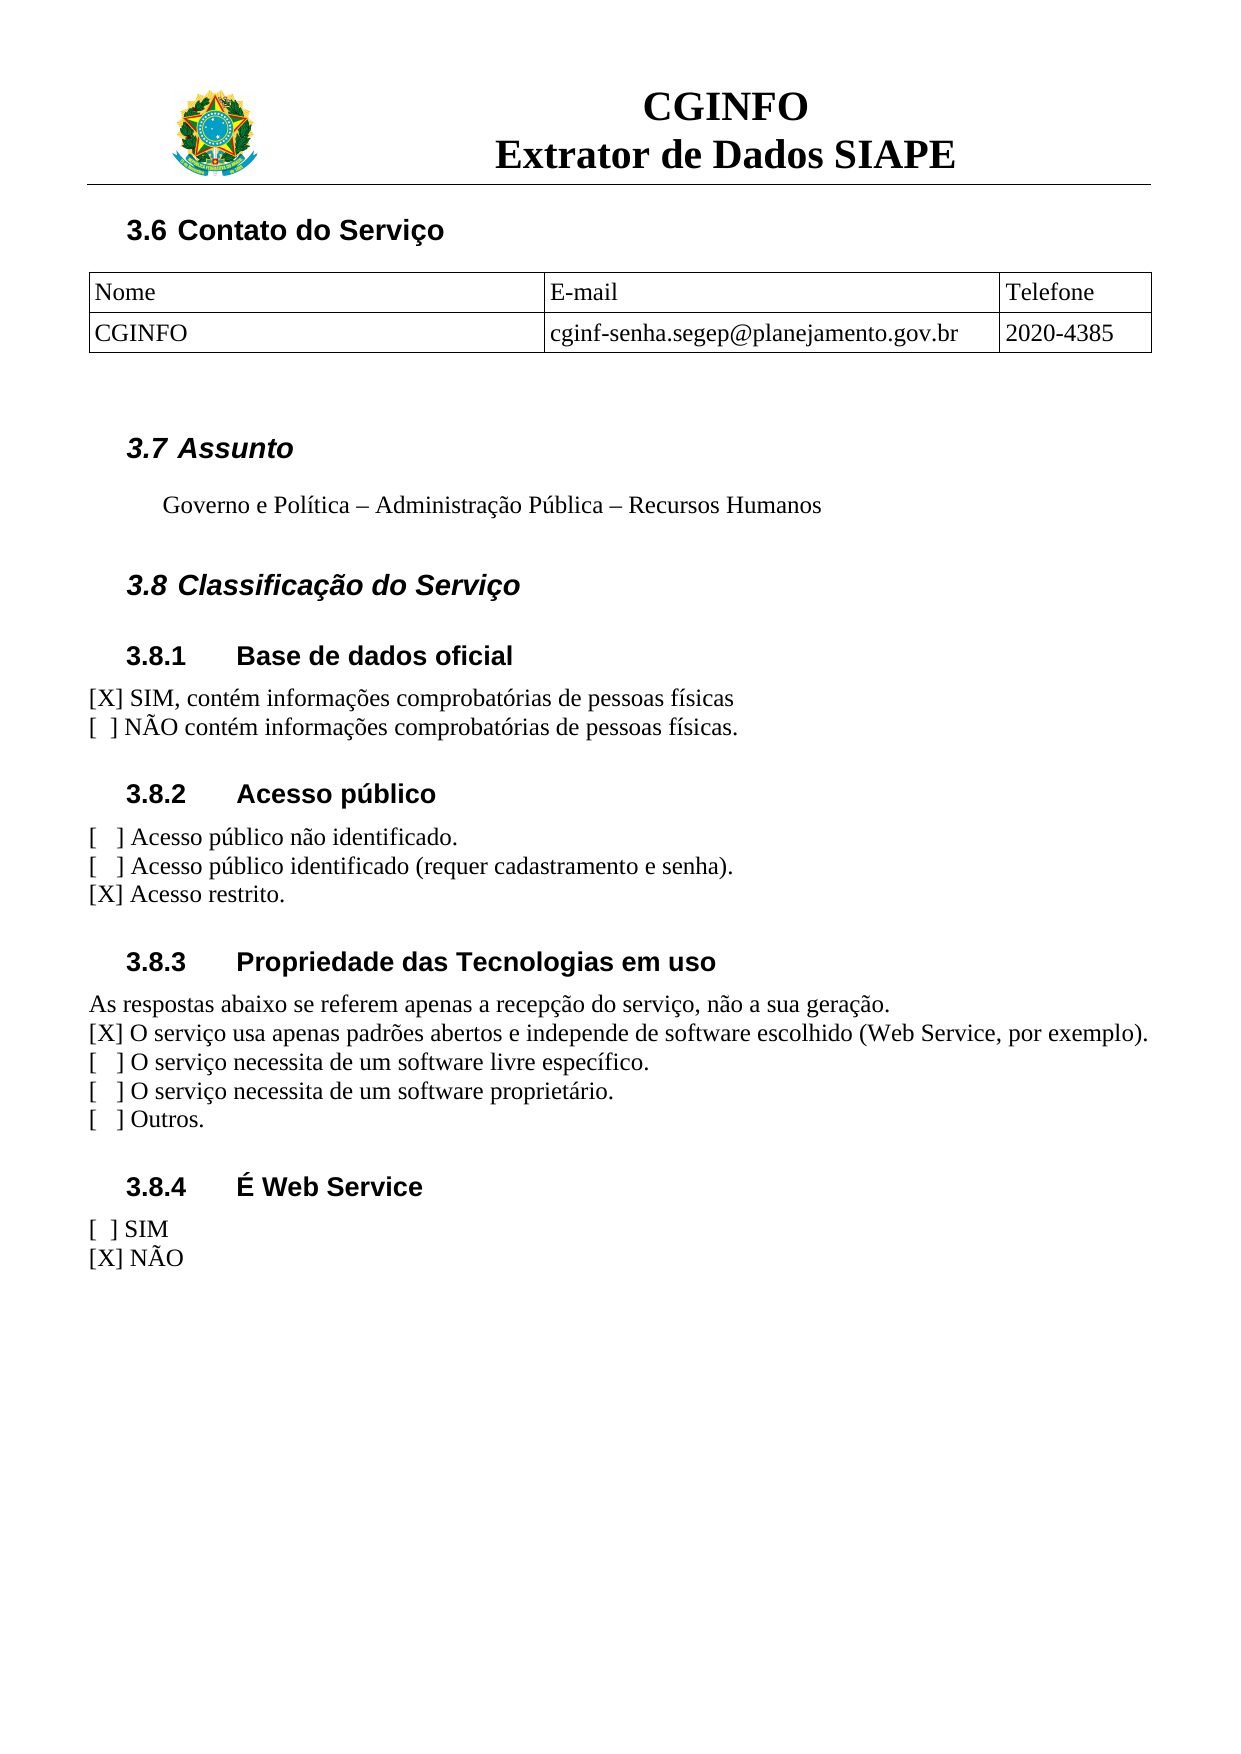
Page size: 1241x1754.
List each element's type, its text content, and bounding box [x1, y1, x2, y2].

picture [172, 90, 258, 176]
subtitle É Web Service [118, 1171, 1151, 1202]
text [X] NÃO [89, 1243, 1151, 1272]
text Governo e Política – Administração Pública – Recursos Humanos [89, 490, 1151, 518]
subtitle Acesso público [118, 778, 1151, 809]
text [ ] Acesso público não identificado. [89, 822, 1151, 851]
table_cell cginf-senha.segep@planejamento.gov.br [545, 313, 999, 352]
subtitle Base de dados oficial [118, 639, 1151, 671]
text [X] SIM, contém informações comprobatórias de pessoas físicas [89, 683, 1151, 712]
text As respostas abaixo se referem apenas a recepção do serviço, não a sua geração. [89, 989, 1151, 1018]
text [X] O serviço usa apenas padrões abertos e independe de software escolhido (Web Service, por exemplo). [89, 1018, 1151, 1047]
picture [230, 156, 258, 176]
subtitle Assunto [118, 431, 1151, 465]
text [X] Acesso restrito. [89, 879, 1151, 908]
table_cell 2020-4385 [1000, 313, 1151, 352]
table_header E-mail [545, 273, 999, 312]
table_header Nome [90, 273, 544, 312]
text [ ] O serviço necessita de um software proprietário. [89, 1076, 1151, 1104]
text [ ] O serviço necessita de um software livre específico. [89, 1047, 1151, 1076]
text [ ] NÃO contém informações comprobatórias de pessoas físicas. [89, 712, 1151, 741]
table_cell CGINFO [90, 313, 544, 352]
subtitle Contato do Serviço [118, 213, 1151, 247]
text [ ] SIM [89, 1214, 1151, 1243]
text [ ] Acesso público identificado (requer cadastramento e senha). [89, 851, 1151, 879]
table_header Telefone [1000, 273, 1151, 312]
subtitle Classificação do Serviço [118, 568, 1151, 602]
text [ ] Outros. [89, 1104, 1151, 1133]
subtitle Propriedade das Tecnologias em uso [118, 946, 1151, 977]
